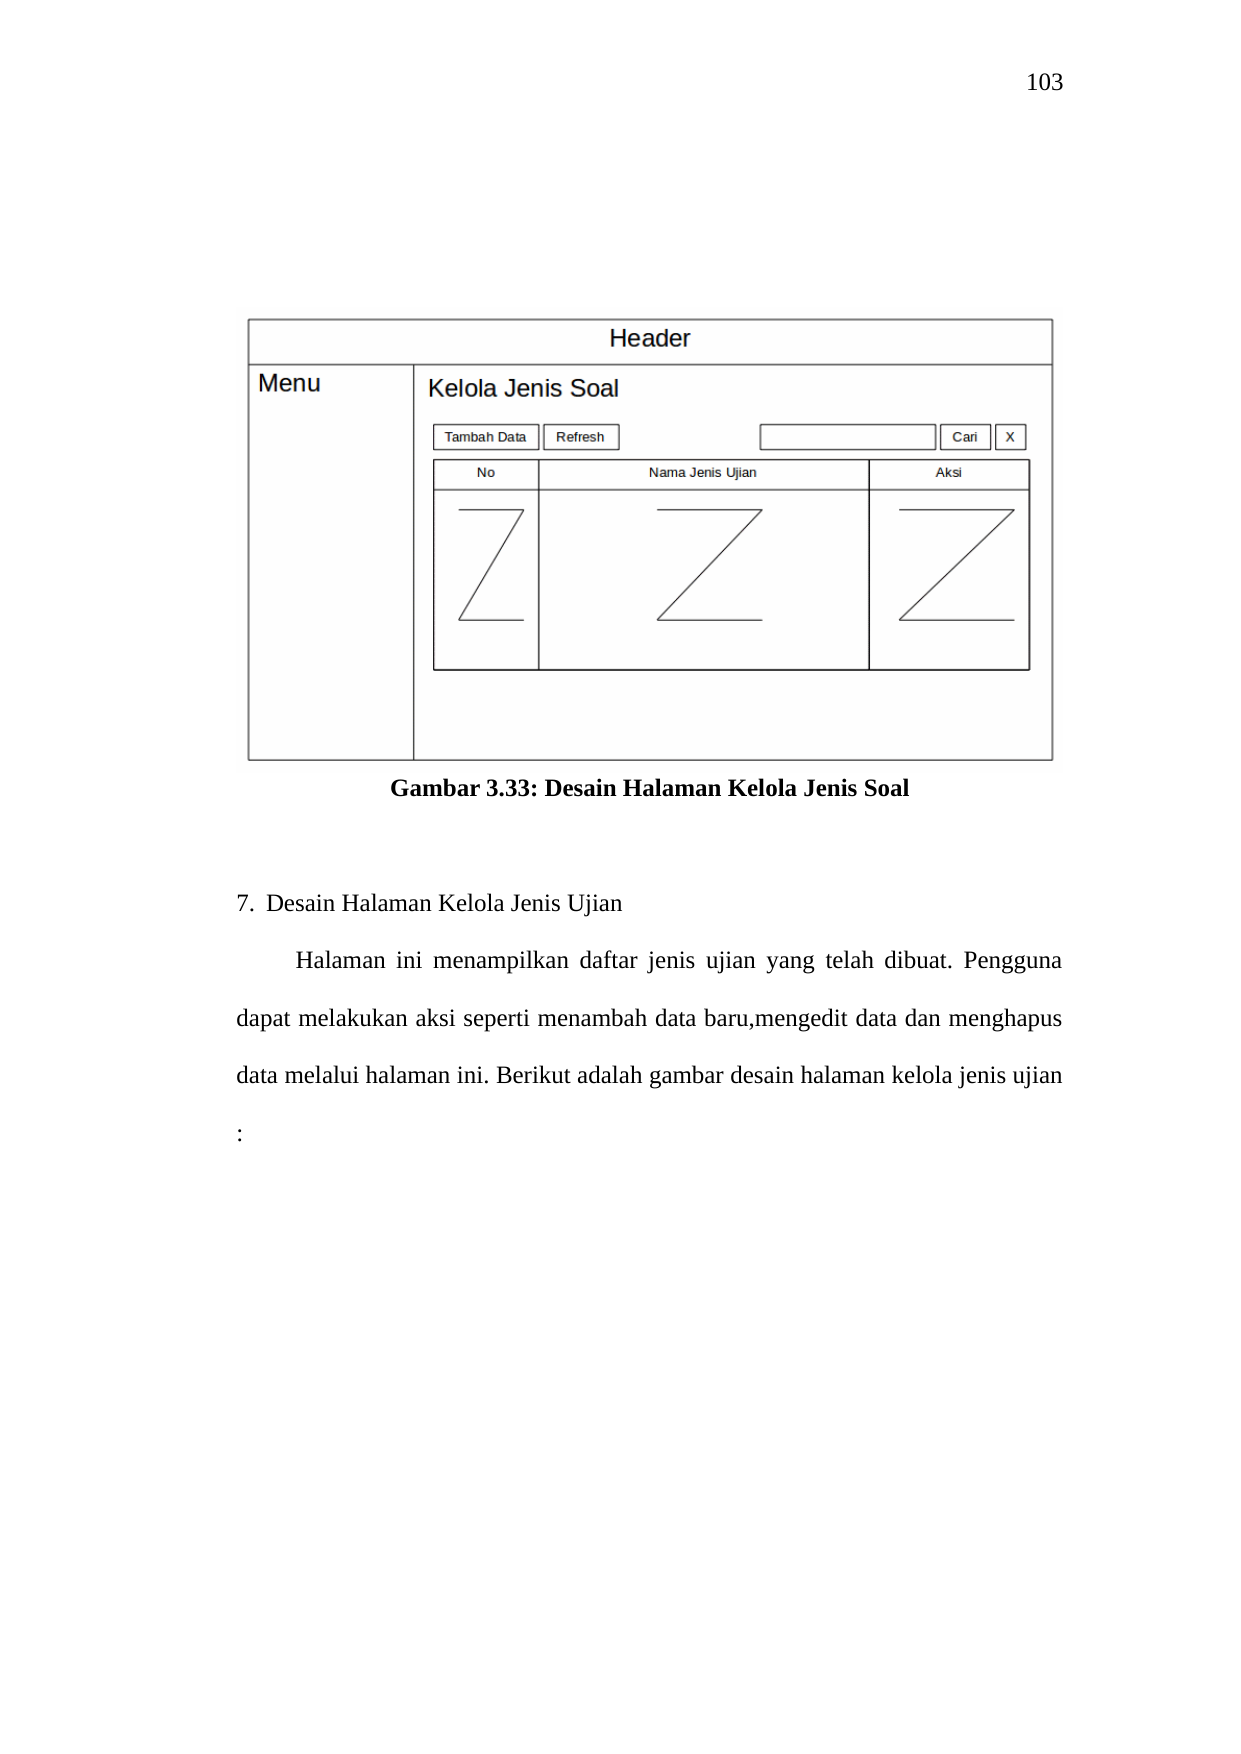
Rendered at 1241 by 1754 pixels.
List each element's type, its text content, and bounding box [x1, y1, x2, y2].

text Halaman ini menampilkan daftar jenis ujian yang telah dibuat. Pengguna dapat melakukan aksi seperti menambah data baru,mengedit data dan menghapus data melalui halaman ini. Berikut adalah gambar desain halaman kelola jenis ujian : [236, 945, 1063, 1146]
list Desain Halaman Kelola Jenis Ujian [236, 888, 1063, 916]
text Gambar 3.33: Desain Halaman Kelola Jenis Soal [236, 773, 1063, 801]
picture [236, 307, 1064, 773]
